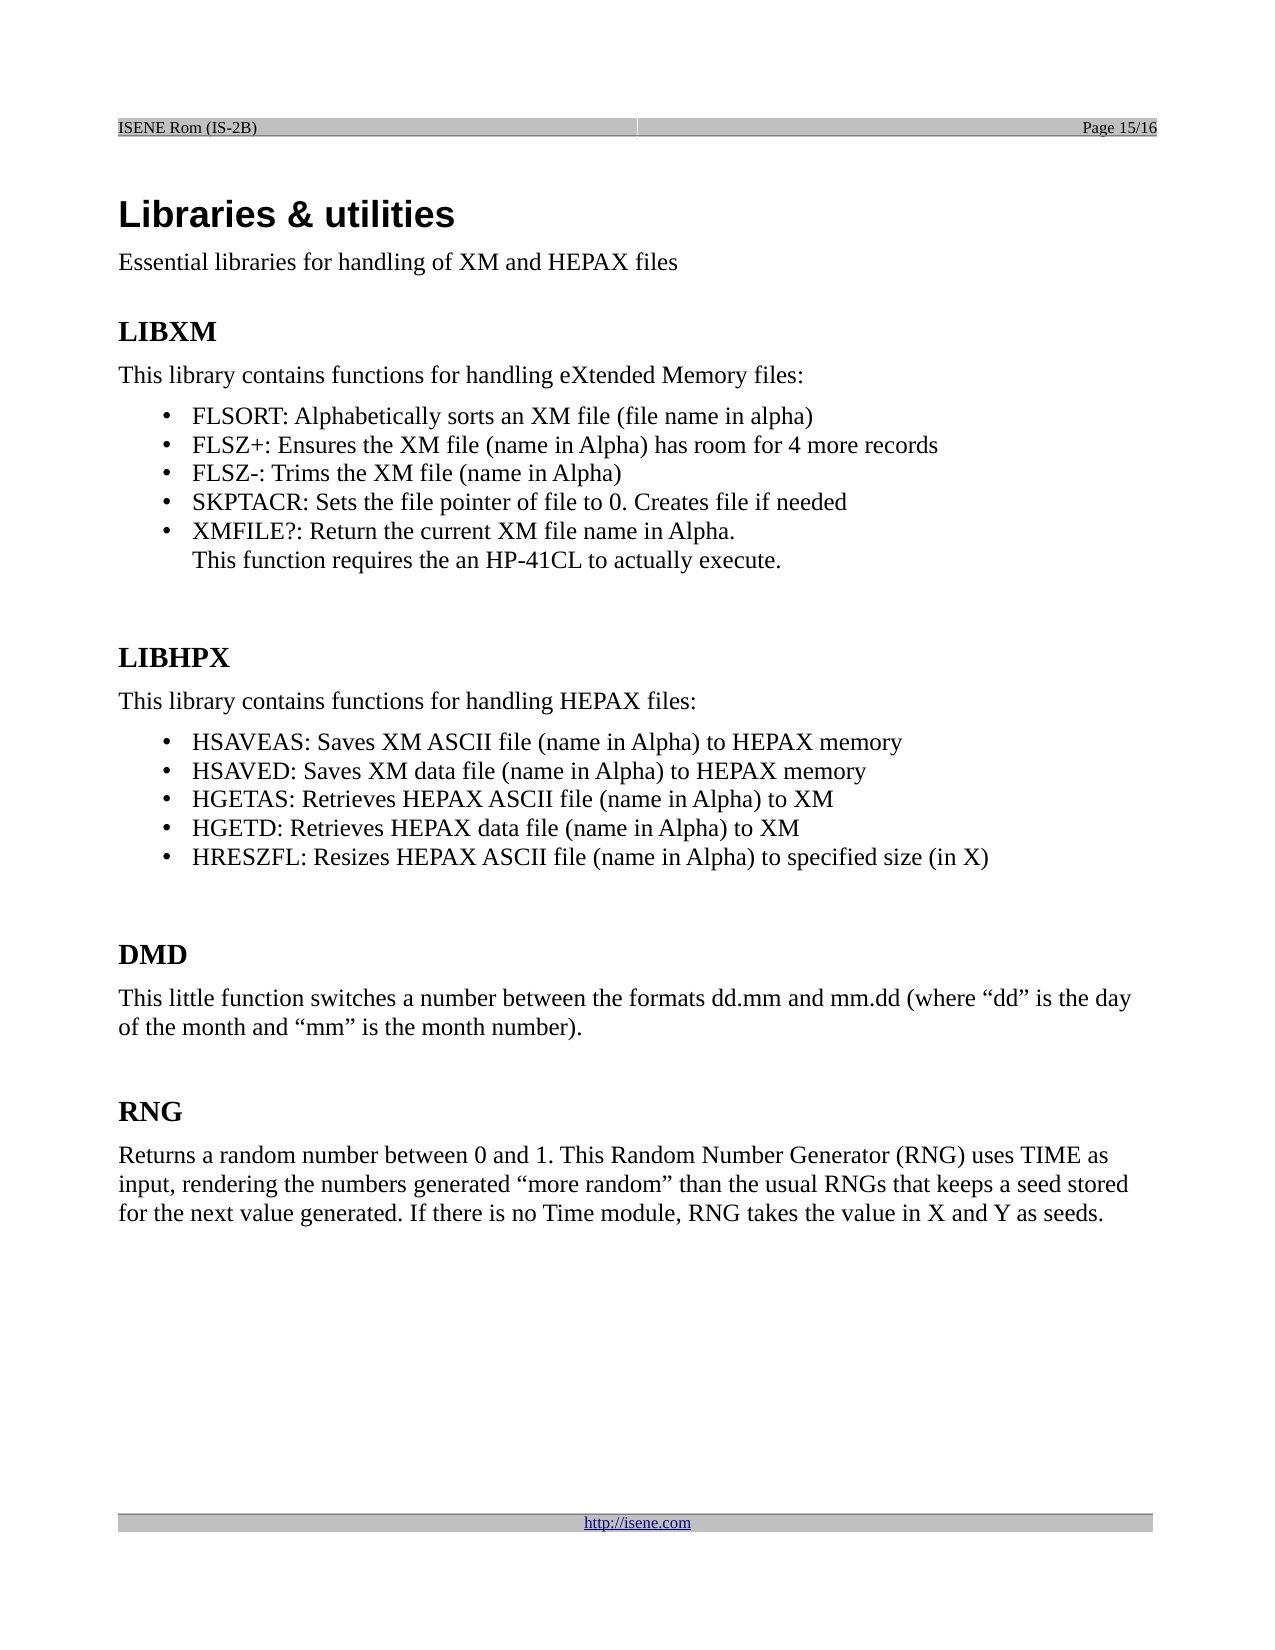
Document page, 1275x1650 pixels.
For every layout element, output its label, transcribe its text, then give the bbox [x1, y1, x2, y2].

list FLSORT: Alphabetically sorts an XM file (file name in alpha) [162, 401, 1157, 430]
subtitle LIBXM [118, 314, 1157, 347]
text Essential libraries for handling of XM and HEPAX files [118, 247, 1157, 276]
list XMFILE?: Return the current XM file name in Alpha. This function requires the an HP-41CL to actually execute. [162, 516, 1157, 573]
list FLSZ-: Trims the XM file (name in Alpha) [162, 458, 1157, 487]
subtitle LIBHPX [118, 640, 1157, 673]
text RNG [118, 1094, 1157, 1128]
list HRESZFL: Resizes HEPAX ASCII file (name in Alpha) to specified size (in X) [162, 842, 1157, 871]
list HSAVED: Saves XM data file (name in Alpha) to HEPAX memory [162, 756, 1157, 784]
subtitle DMD [118, 937, 1157, 971]
list HGETAS: Retrieves HEPAX ASCII file (name in Alpha) to XM [162, 784, 1157, 813]
list HSAVEAS: Saves XM ASCII file (name in Alpha) to HEPAX memory [162, 727, 1157, 756]
subtitle Libraries & utilities [118, 192, 1157, 235]
list HGETD: Retrieves HEPAX data file (name in Alpha) to XM [162, 813, 1157, 842]
text This library contains functions for handling eXtended Memory files: [118, 360, 1157, 388]
list FLSZ+: Ensures the XM file (name in Alpha) has room for 4 more records [162, 430, 1157, 458]
text Returns a random number between 0 and 1. This Random Number Generator (RNG) uses TIME as input, rendering the numbers generated “more random” than the usual RNGs that keeps a seed stored for the next value generated. If there is no Time module, RNG takes the value in X and Y as seeds. [118, 1140, 1157, 1227]
text This library contains functions for handling HEPAX files: [118, 686, 1157, 714]
list SKPTACR: Sets the file pointer of file to 0. Creates file if needed [162, 487, 1157, 516]
text This little function switches a number between the formats dd.mm and mm.dd (where “dd” is the day of the month and “mm” is the month number). [118, 983, 1157, 1041]
